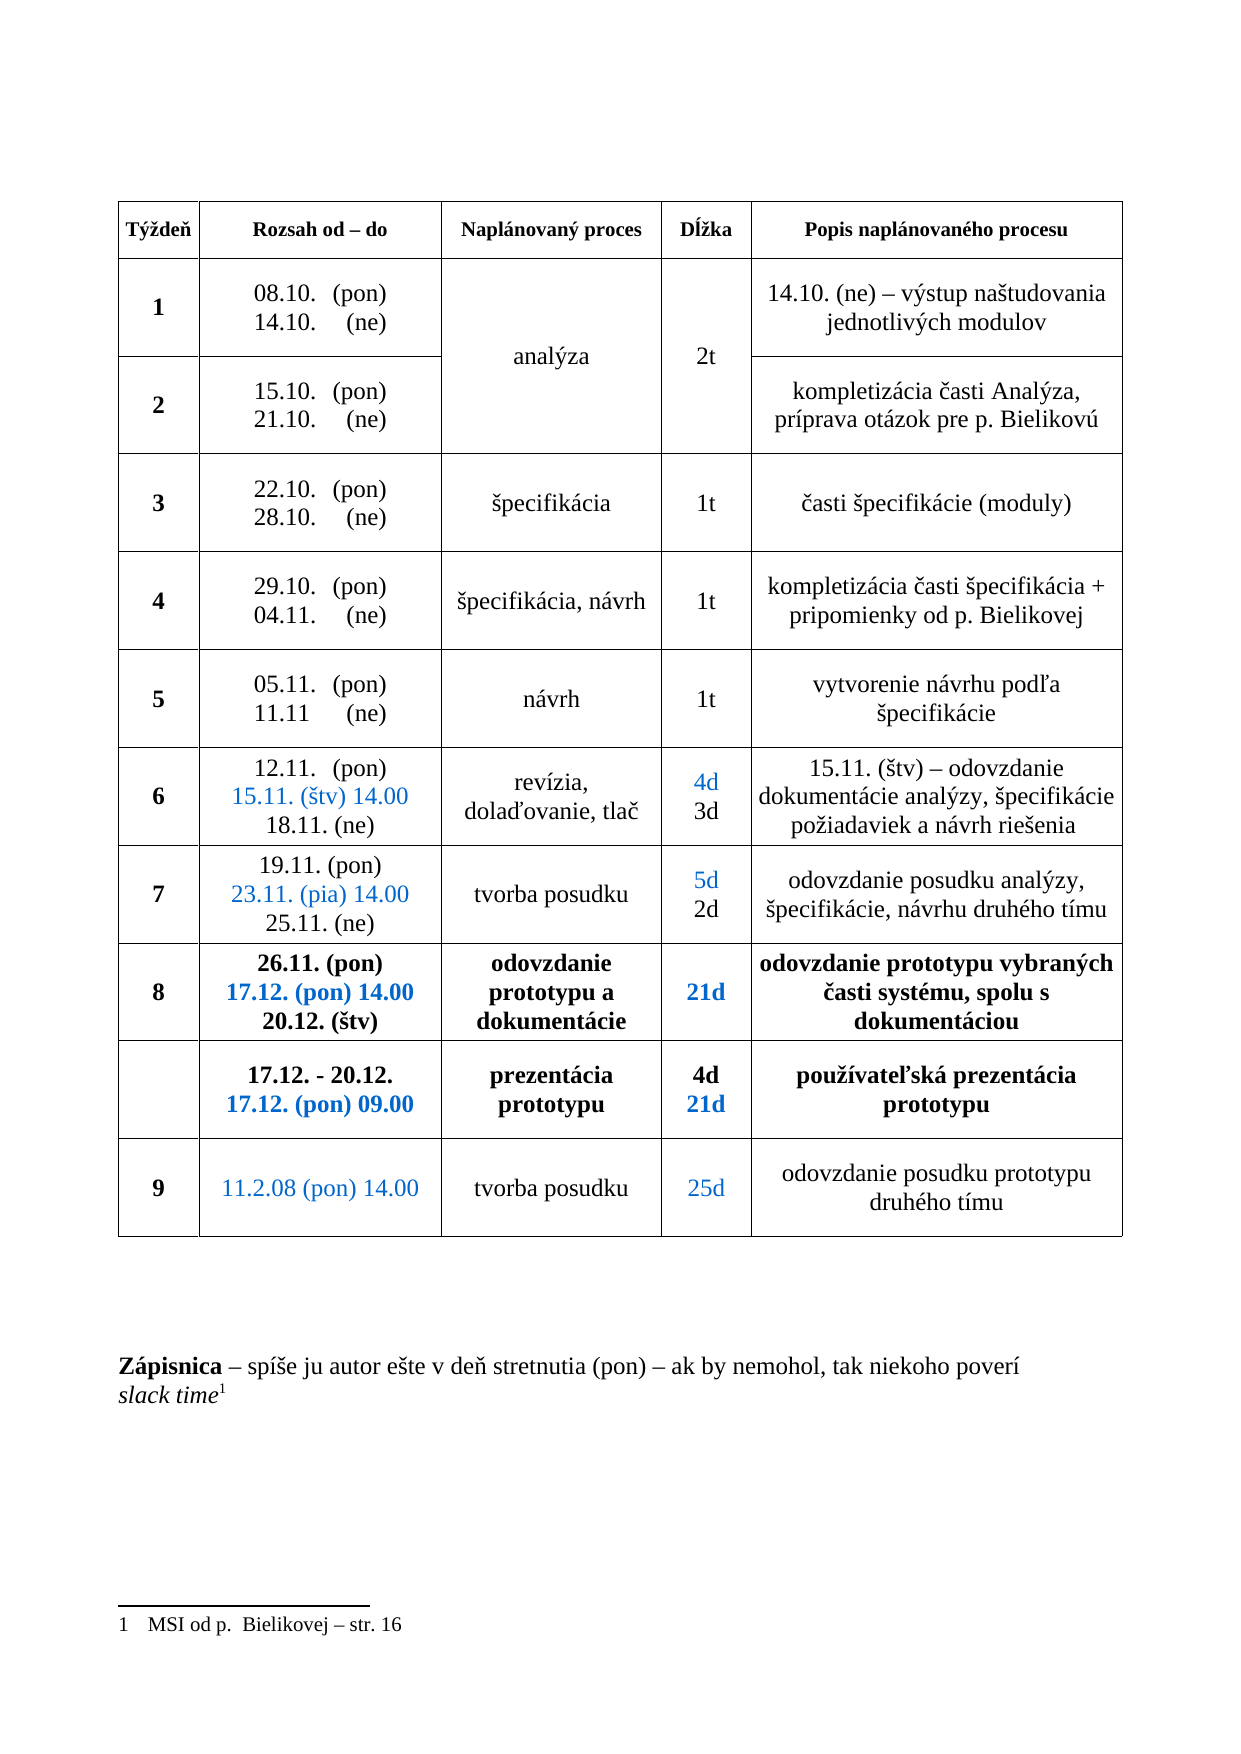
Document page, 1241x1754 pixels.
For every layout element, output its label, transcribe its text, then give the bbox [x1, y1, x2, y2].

table_cell 4 [119, 552, 198, 649]
table_cell 3 [119, 454, 198, 551]
table_cell revízia, dolaďovanie, tlač [442, 748, 661, 845]
table_cell 1 [119, 259, 198, 356]
table_cell 1t [662, 454, 751, 551]
table_cell 4d 3d [662, 748, 751, 845]
table_cell 08.10. (pon) 14.10. (ne) [200, 259, 441, 356]
table_cell odovzdanie posudku analýzy, špecifikácie, návrhu druhého tímu [752, 846, 1122, 943]
table_header Popis naplánovaného procesu [752, 202, 1122, 258]
text Zápisnica – spíše ju autor ešte v deň stretnutia (pon) – ak by nemohol, tak niekoho poverí [118, 1351, 1122, 1380]
table_header Rozsah od – do [200, 202, 441, 258]
table_cell 2 [119, 357, 198, 453]
table_cell 12.11. (pon) 15.11. (štv) 14.00 18.11. (ne) [200, 748, 441, 845]
table_cell odovzdanie posudku prototypu druhého tímu [752, 1139, 1122, 1236]
table_cell 2t [662, 259, 751, 453]
table_cell používateľská prezentácia prototypu [752, 1041, 1122, 1138]
table_cell kompletizácia časti špecifikácia + pripomienky od p. Bielikovej [752, 552, 1122, 649]
table_cell 21d [662, 944, 751, 1040]
table_cell vytvorenie návrhu podľa špecifikácie [752, 650, 1122, 747]
table_cell 29.10. (pon) 04.11. (ne) [200, 552, 441, 649]
table_cell 6 [119, 748, 198, 845]
table_cell [119, 1041, 198, 1138]
table_header Dĺžka [662, 202, 751, 258]
table_cell 1t [662, 650, 751, 747]
table_cell špecifikácia [442, 454, 661, 551]
table_cell 11.2.08 (pon) 14.00 [200, 1139, 441, 1236]
table_cell 26.11. (pon) 17.12. (pon) 14.00 20.12. (štv) [200, 944, 441, 1040]
table_cell časti špecifikácie (moduly) [752, 454, 1122, 551]
table_cell odovzdanie prototypu a dokumentácie [442, 944, 661, 1040]
table_cell 7 [119, 846, 198, 943]
table_cell analýza [442, 259, 661, 453]
table_cell návrh [442, 650, 661, 747]
table_cell 15.11. (štv) – odovzdanie dokumentácie analýzy, špecifikácie požiadaviek a návrh riešenia [752, 748, 1122, 845]
table_cell 17.12. - 20.12. 17.12. (pon) 09.00 [200, 1041, 441, 1138]
text slack time [118, 1380, 1122, 1408]
table_cell 8 [119, 944, 198, 1040]
table_cell 25d [662, 1139, 751, 1236]
table_cell 05.11. (pon) 11.11 (ne) [200, 650, 441, 747]
text MSI od p. Bielikovej – str. 16 [118, 1612, 1122, 1636]
table_header Týždeň [119, 202, 198, 258]
table_cell odovzdanie prototypu vybraných časti systému, spolu s dokumentáciou [752, 944, 1122, 1040]
table_cell 4d 21d [662, 1041, 751, 1138]
table_cell 5 [119, 650, 198, 747]
table_cell 1t [662, 552, 751, 649]
table_cell 14.10. (ne) – výstup naštudovania jednotlivých modulov [752, 259, 1122, 356]
table_cell 5d 2d [662, 846, 751, 943]
table_header Naplánovaný proces [442, 202, 661, 258]
table_cell špecifikácia, návrh [442, 552, 661, 649]
table_cell tvorba posudku [442, 846, 661, 943]
table_cell tvorba posudku [442, 1139, 661, 1236]
table_cell kompletizácia časti Analýza, príprava otázok pre p. Bielikovú [752, 357, 1122, 453]
table_cell prezentácia prototypu [442, 1041, 661, 1138]
table_cell 15.10. (pon) 21.10. (ne) [200, 357, 441, 453]
table_cell 9 [119, 1139, 198, 1236]
table_cell 19.11. (pon) 23.11. (pia) 14.00 25.11. (ne) [200, 846, 441, 943]
table_cell 22.10. (pon) 28.10. (ne) [200, 454, 441, 551]
